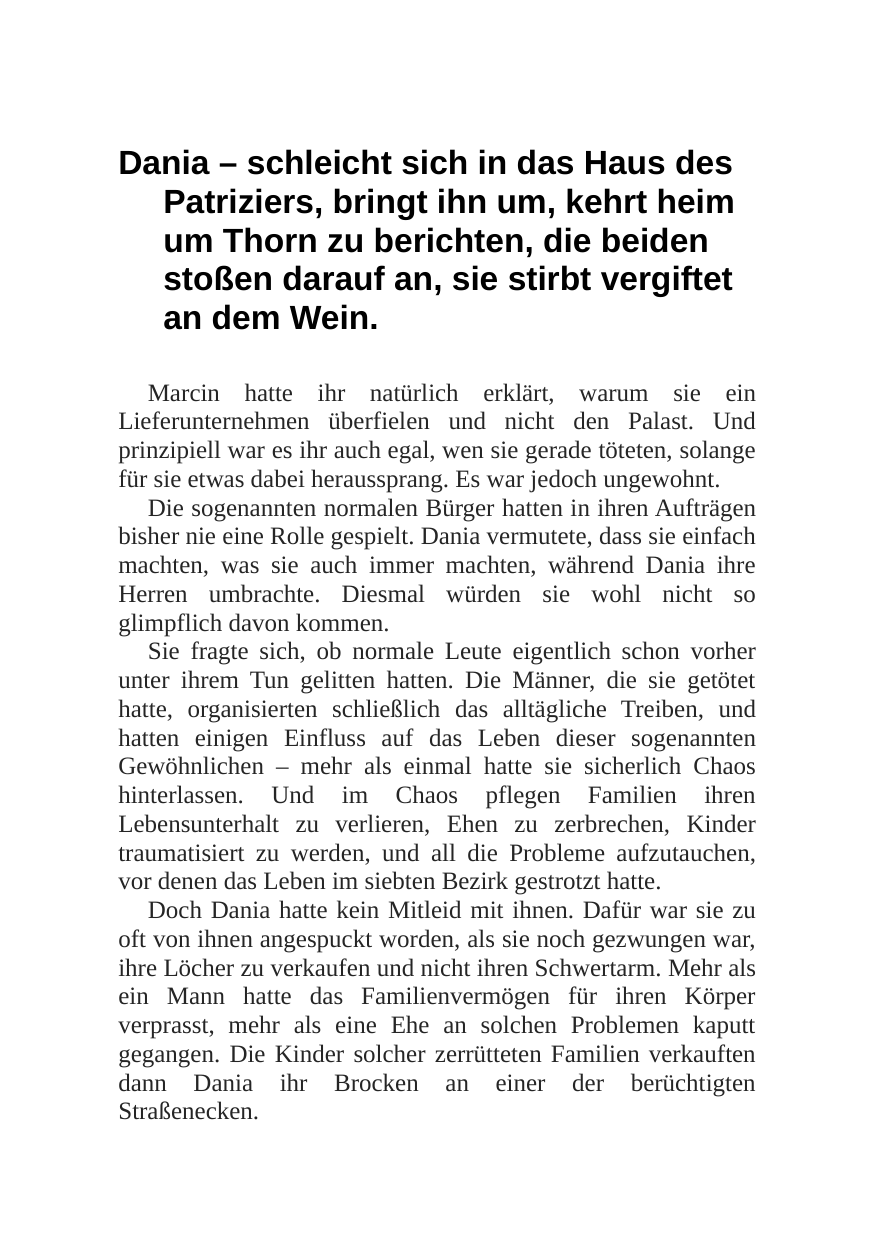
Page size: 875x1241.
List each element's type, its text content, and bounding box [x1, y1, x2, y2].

subtitle Dania – schleicht sich in das Haus des Patriziers, bringt ihn um, kehrt heim um Thorn zu berichten, die beiden stoßen darauf an, sie stirbt vergiftet an dem Wein. [118, 143, 756, 336]
text Doch Dania hatte kein Mitleid mit ihnen. Dafür war sie zu oft von ihnen angespuckt worden, als sie noch gezwungen war, ihre Löcher zu verkaufen und nicht ihren Schwertarm. Mehr als ein Mann hatte das Familienvermögen für ihren Körper verprasst, mehr als eine Ehe an solchen Problemen kaputt gegangen. Die Kinder solcher zerrütteten Familien verkauften dann Dania ihr Brocken an einer der berüchtigten Straßenecken. [118, 895, 756, 1125]
text Die sogenannten normalen Bürger hatten in ihren Aufträgen bisher nie eine Rolle gespielt. Dania vermutete, dass sie einfach machten, was sie auch immer machten, während Dania ihre Herren umbrachte. Diesmal würden sie wohl nicht so glimpflich davon kommen. [118, 493, 756, 636]
text Marcin hatte ihr natürlich erklärt, warum sie ein Lieferunternehmen überfielen und nicht den Palast. Und prinzipiell war es ihr auch egal, wen sie gerade töteten, solange für sie etwas dabei heraussprang. Es war jedoch ungewohnt. [118, 378, 756, 493]
text Sie fragte sich, ob normale Leute eigentlich schon vorher unter ihrem Tun gelitten hatten. Die Männer, die sie getötet hatte, organisierten schließlich das alltägliche Treiben, und hatten einigen Einfluss auf das Leben dieser sogenannten Gewöhnlichen – mehr als einmal hatte sie sicherlich Chaos hinterlassen. Und im Chaos pflegen Familien ihren Lebensunterhalt zu verlieren, Ehen zu zerbrechen, Kinder traumatisiert zu werden, und all die Probleme aufzutauchen, vor denen das Leben im siebten Bezirk gestrotzt hatte. [118, 636, 756, 895]
